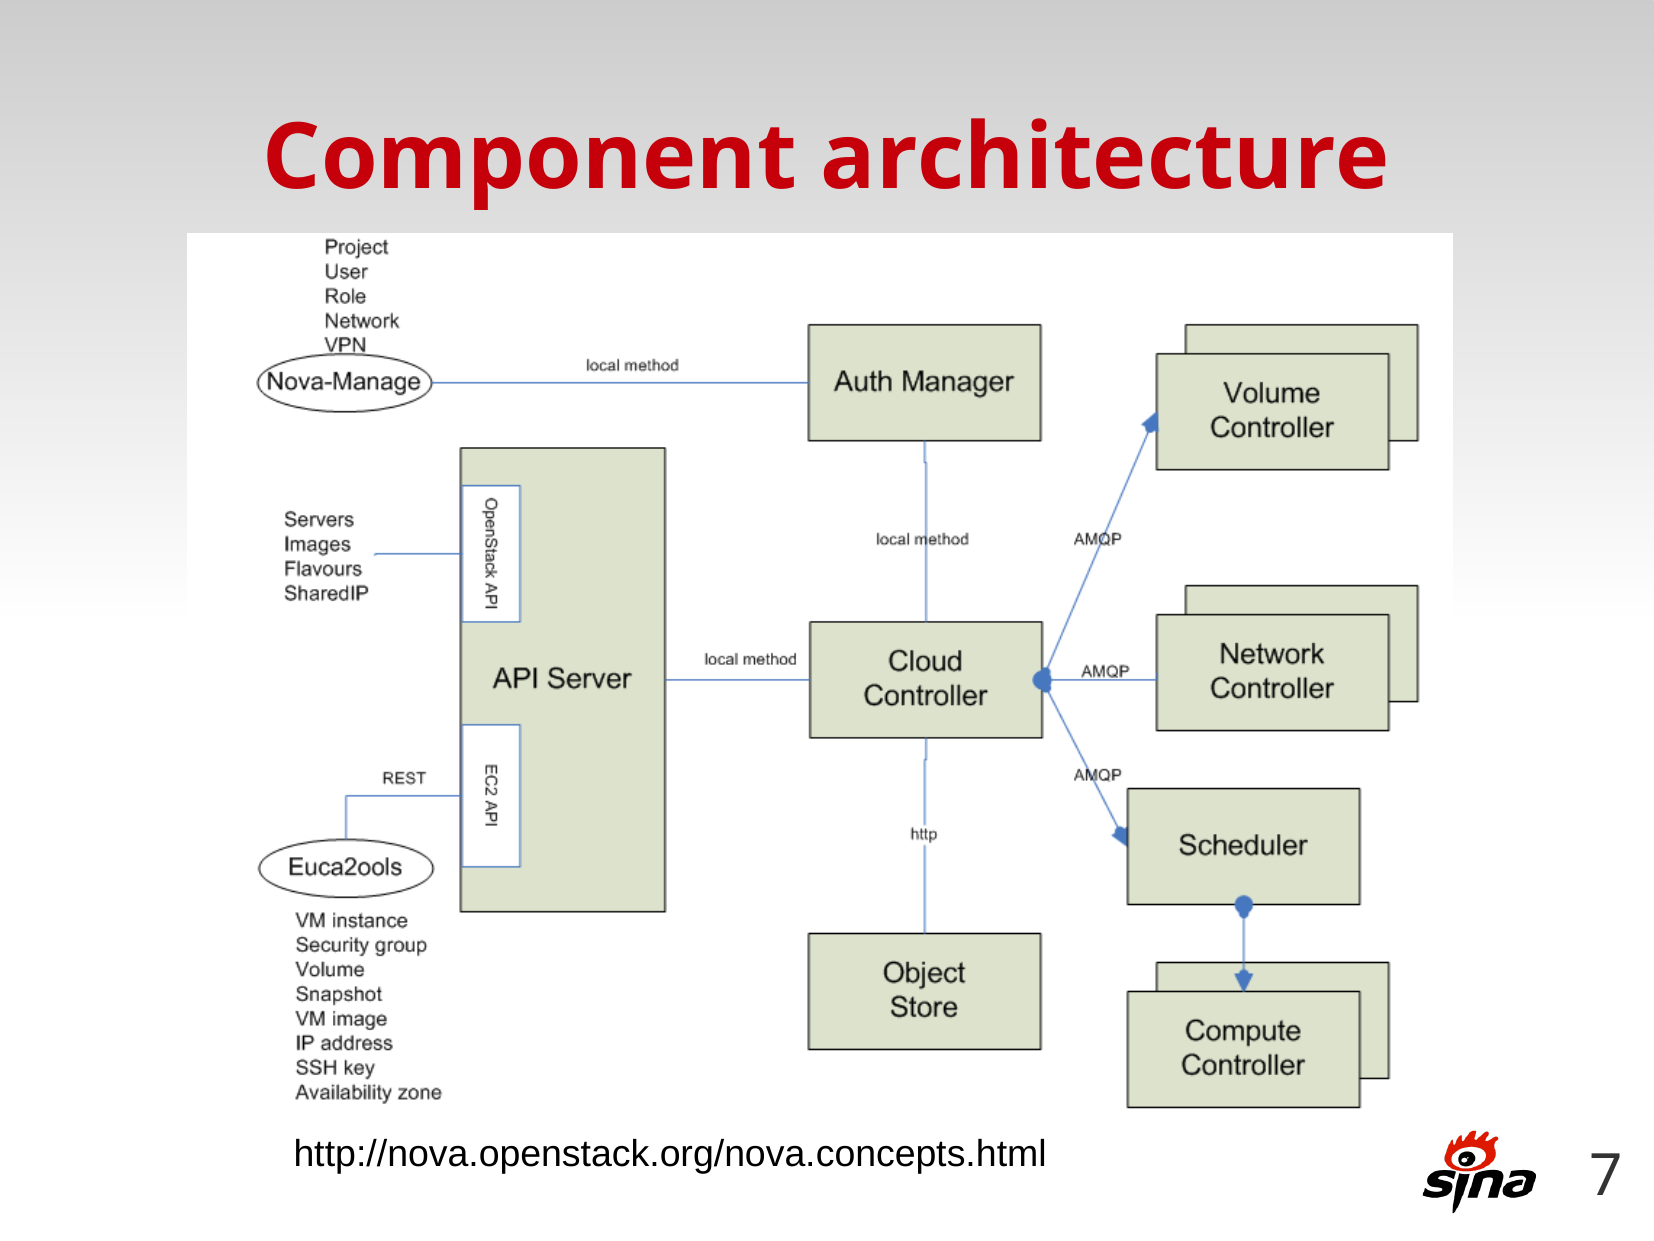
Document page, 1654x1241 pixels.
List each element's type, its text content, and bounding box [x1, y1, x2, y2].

text_box http://nova.openstack.org/nova.concepts.html [278, 1125, 1062, 1182]
picture [187, 233, 1564, 1241]
title Component architecture [82, 49, 1571, 257]
